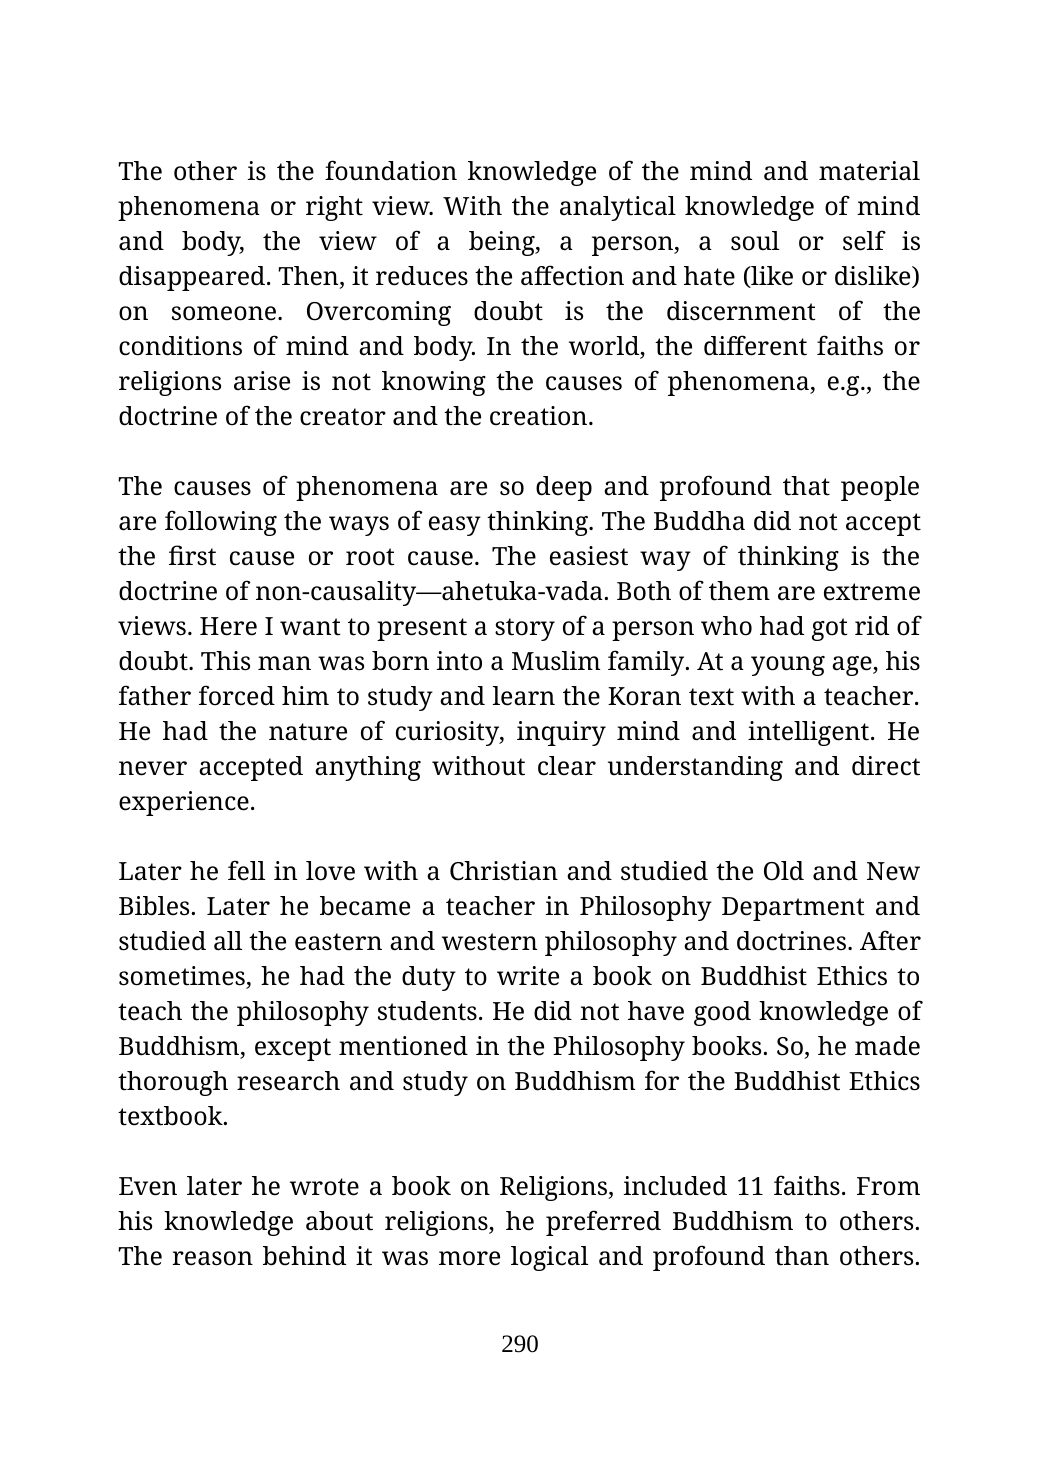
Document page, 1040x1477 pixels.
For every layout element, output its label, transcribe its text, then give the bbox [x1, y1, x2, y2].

text The other is the foundation knowledge of the mind and material phenomena or right view. With the analytical knowledge of mind and body, the view of a being, a person, a soul or self is disappeared. Then, it reduces the affection and hate (like or dislike) on someone. Overcoming doubt is the discernment of the conditions of mind and body. In the world, the different faiths or religions arise is not knowing the causes of phenomena, e.g., the doctrine of the creator and the creation. The causes of phenomena are so deep and profound that people are following the ways of easy thinking. The Buddha did not accept the first cause or root cause. The easiest way of thinking is the doctrine of non-causality—ahetuka-vada. Both of them are extreme views. Here I want to present a story of a person who had got rid of doubt. This man was born into a Muslim family. At a young age, his father forced him to study and learn the Koran text with a teacher. He had the nature of curiosity, inquiry mind and intelligent. He never accepted anything without clear understanding and direct experience. Later he fell in love with a Christian and studied the Old and New Bibles. Later he became a teacher in Philosophy Department and studied all the eastern and western philosophy and doctrines. After sometimes, he had the duty to write a book on Buddhist Ethics to teach the philosophy students. He did not have good knowledge of Buddhism, except mentioned in the Philosophy books. So, he made thorough research and study on Buddhism for the Buddhist Ethics textbook. Even later he wrote a book on Religions, included 11 faiths. From his knowledge about religions, he preferred Buddhism to others. The reason behind it was more logical and profound than others. [118, 118, 922, 1273]
